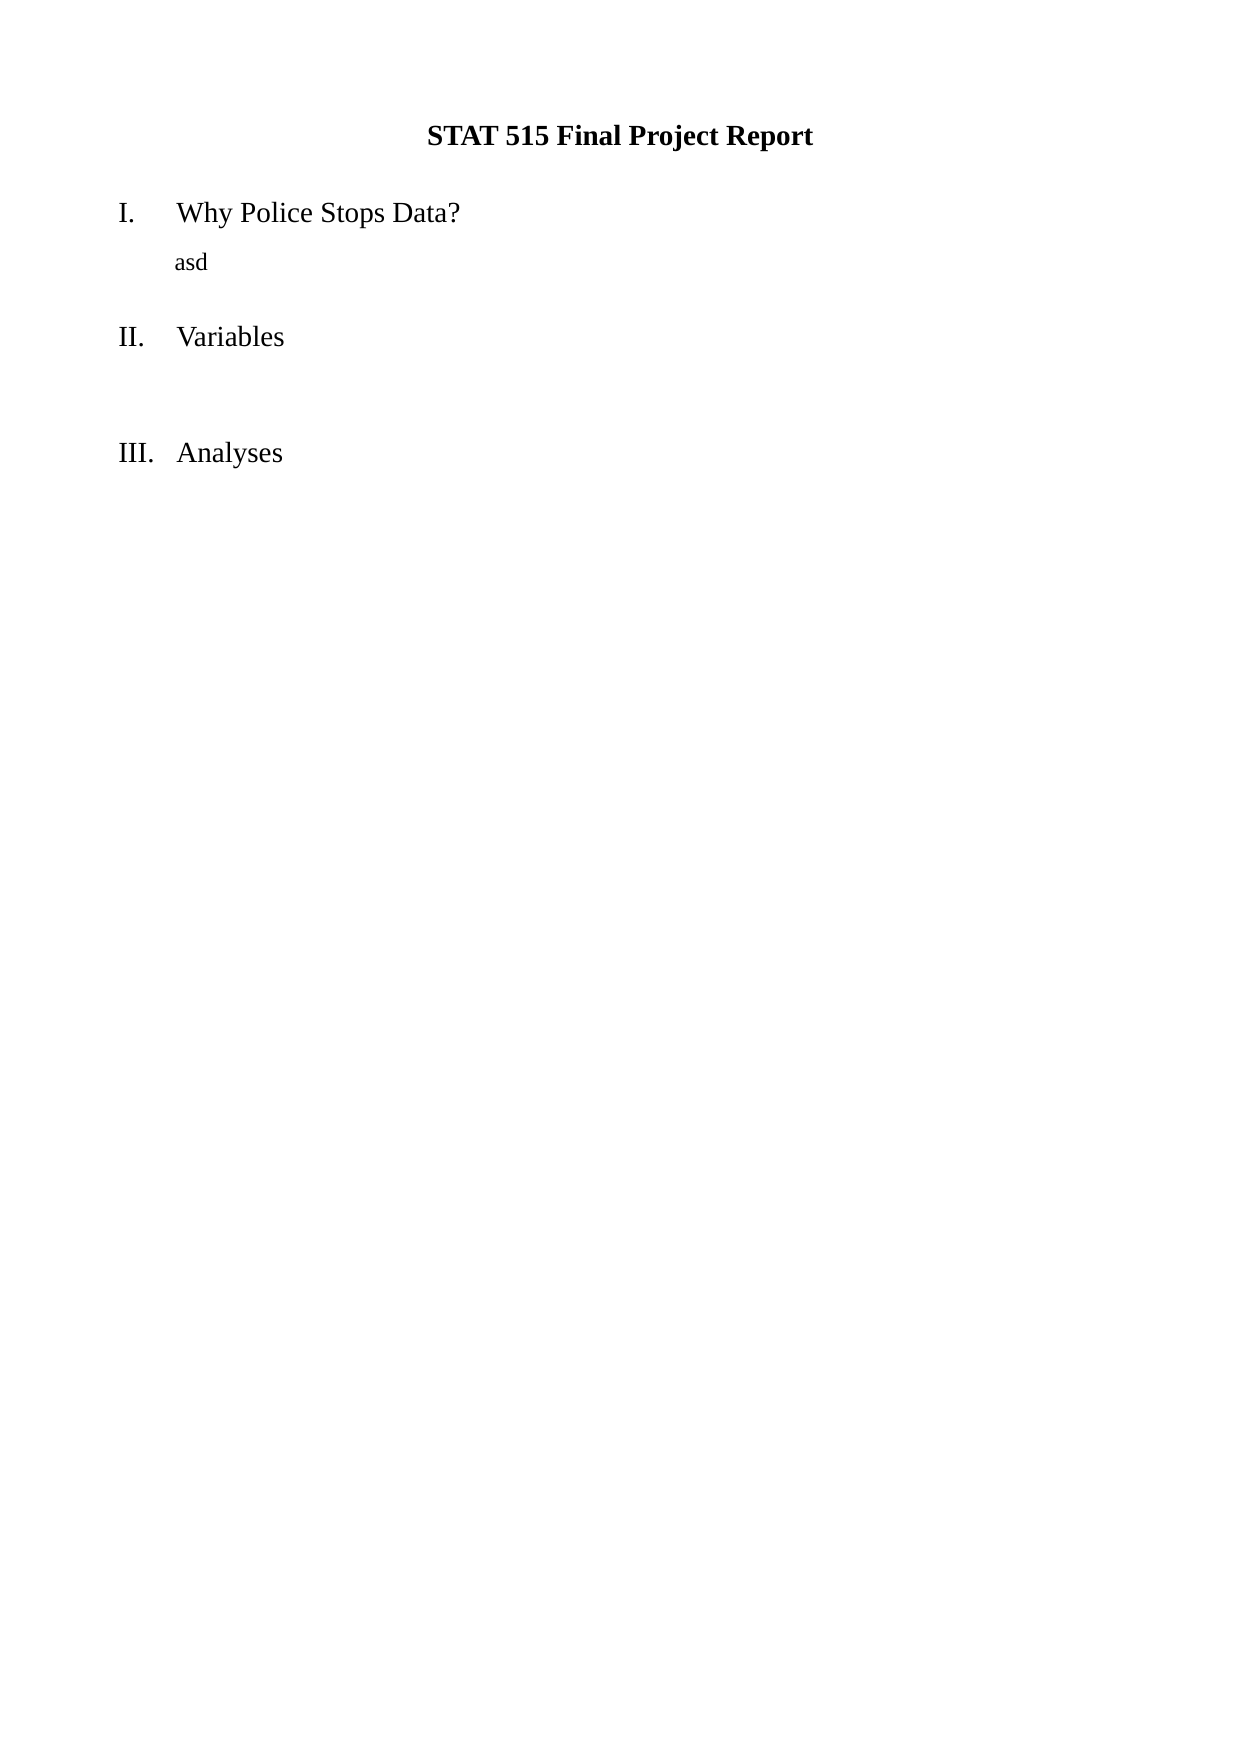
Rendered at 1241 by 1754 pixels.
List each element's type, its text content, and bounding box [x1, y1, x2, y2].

text III. Analyses [118, 435, 1122, 468]
text asd [118, 247, 1122, 276]
text STAT 515 Final Project Report [118, 118, 1122, 152]
text II. Variables [118, 319, 1122, 353]
text I. Why Police Stops Data? [118, 195, 1122, 229]
